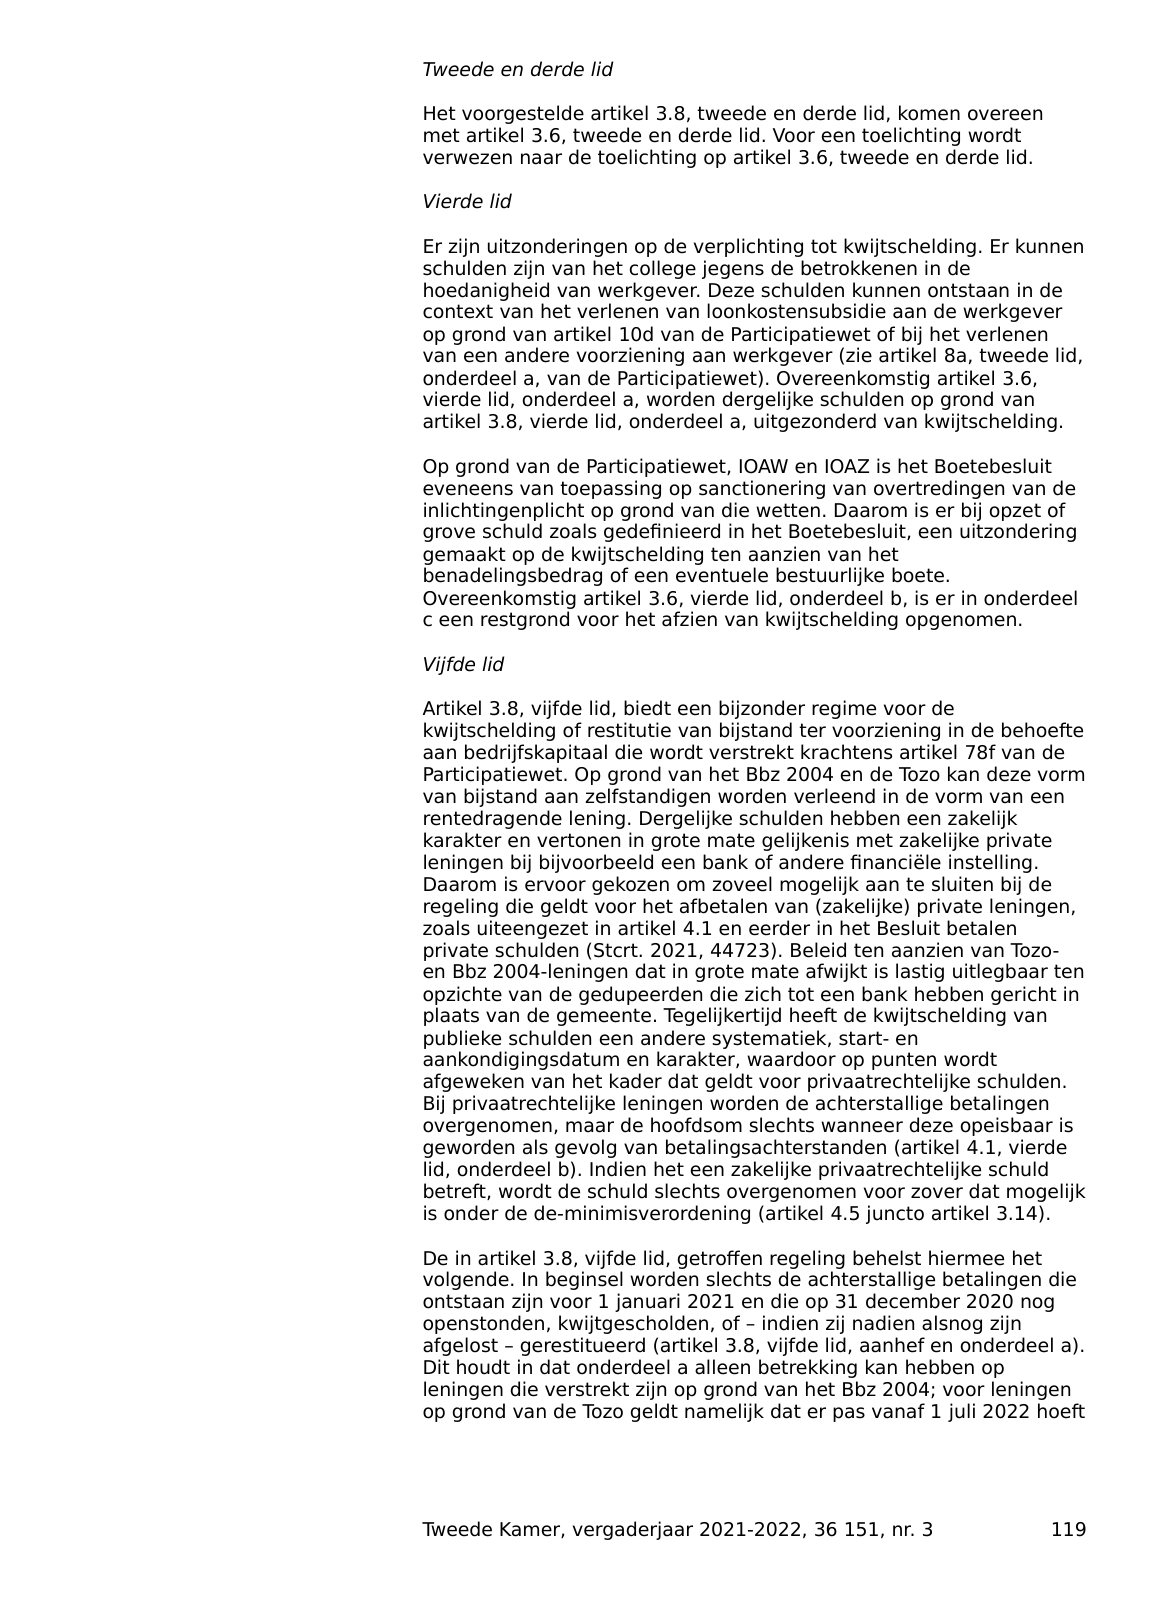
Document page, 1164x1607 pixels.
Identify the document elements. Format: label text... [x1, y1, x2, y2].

text De in artikel 3.8, vijfde lid, getroffen regeling behelst hiermee het volgende. In beginsel worden slechts de achterstallige betalingen die ontstaan zijn voor 1 januari 2021 en die op 31 december 2020 nog openstonden, kwijtgescholden, of – indien zij nadien alsnog zijn afgelost – gerestitueerd (artikel 3.8, vijfde lid, aanhef en onderdeel a). Dit houdt in dat onderdeel a alleen betrekking kan hebben op leningen die verstrekt zijn op grond van het Bbz 2004; voor leningen op grond van de Tozo geldt namelijk dat er pas vanaf 1 juli 2022 hoeft [422, 1247, 1087, 1423]
text Er zijn uitzonderingen op de verplichting tot kwijtschelding. Er kunnen schulden zijn van het college jegens de betrokkenen in de hoedanigheid van werkgever. Deze schulden kunnen ontstaan in de context van het verlenen van loonkostensubsidie aan de werkgever op grond van artikel 10d van de Participatiewet of bij het verlenen van een andere voorziening aan werkgever (zie artikel 8a, tweede lid, onderdeel a, van de Participatiewet). Overeenkomstig artikel 3.6, vierde lid, onderdeel a, worden dergelijke schulden op grond van artikel 3.8, vierde lid, onderdeel a, uitgezonderd van kwijtschelding. [422, 236, 1087, 433]
subtitle Vierde lid [422, 191, 1087, 213]
text Op grond van de Participatiewet, IOAW en IOAZ is het Boetebesluit eveneens van toepassing op sanctionering van overtredingen van de inlichtingenplicht op grond van die wetten. Daarom is er bij opzet of grove schuld zoals gedefinieerd in het Boetebesluit, een uitzondering gemaakt op de kwijtschelding ten aanzien van het benadelingsbedrag of een eventuele bestuurlijke boete. Overeenkomstig artikel 3.6, vierde lid, onderdeel b, is er in onderdeel c een restgrond voor het afzien van kwijtschelding opgenomen. [422, 456, 1087, 631]
text Artikel 3.8, vijfde lid, biedt een bijzonder regime voor de kwijtschelding of restitutie van bijstand ter voorziening in de behoefte aan bedrijfskapitaal die wordt verstrekt krachtens artikel 78f van de Participatiewet. Op grond van het Bbz 2004 en de Tozo kan deze vorm van bijstand aan zelfstandigen worden verleend in de vorm van een rentedragende lening. Dergelijke schulden hebben een zakelijk karakter en vertonen in grote mate gelijkenis met zakelijke private leningen bij bijvoorbeeld een bank of andere financiële instelling. Daarom is ervoor gekozen om zoveel mogelijk aan te sluiten bij de regeling die geldt voor het afbetalen van (zakelijke) private leningen, zoals uiteengezet in artikel 4.1 en eerder in het Besluit betalen private schulden (Stcrt. 2021, 44723). Beleid ten aanzien van Tozo- en Bbz 2004-leningen dat in grote mate afwijkt is lastig uitlegbaar ten opzichte van de gedupeerden die zich tot een bank hebben gericht in plaats van de gemeente. Tegelijkertijd heeft de kwijtschelding van publieke schulden een andere systematiek, start- en aankondigingsdatum en karakter, waardoor op punten wordt afgeweken van het kader dat geldt voor privaatrechtelijke schulden. Bij privaatrechtelijke leningen worden de achterstallige betalingen overgenomen, maar de hoofdsom slechts wanneer deze opeisbaar is geworden als gevolg van betalingsachterstanden (artikel 4.1, vierde lid, onderdeel b). Indien het een zakelijke privaatrechtelijke schuld betreft, wordt de schuld slechts overgenomen voor zover dat mogelijk is onder de de-minimisverordening (artikel 4.5 juncto artikel 3.14). [422, 698, 1087, 1225]
subtitle Vijfde lid [422, 653, 1087, 676]
text Het voorgestelde artikel 3.8, tweede en derde lid, komen overeen met artikel 3.6, tweede en derde lid. Voor een toelichting wordt verwezen naar de toelichting op artikel 3.6, tweede en derde lid. [422, 103, 1087, 169]
subtitle Tweede en derde lid [422, 59, 1087, 81]
